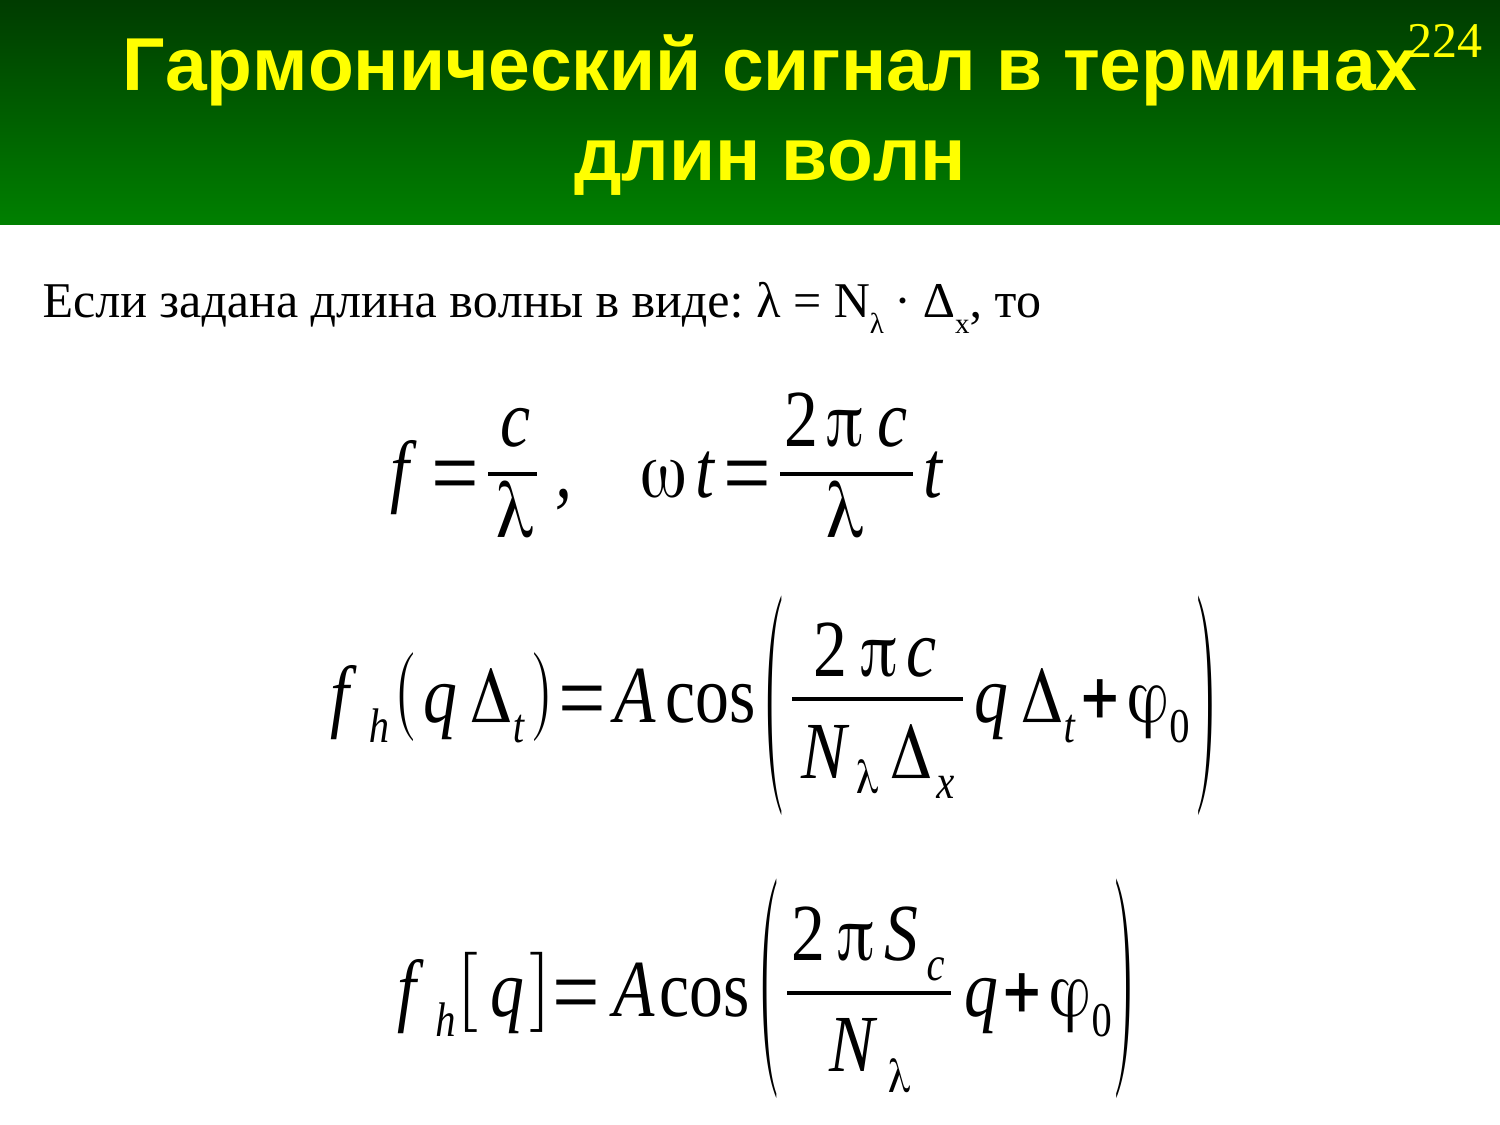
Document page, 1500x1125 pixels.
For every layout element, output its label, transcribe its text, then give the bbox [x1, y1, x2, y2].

chart [360, 375, 963, 544]
text_box Если задана длина волны в виде: λ = Nλ · Δx, то [27, 259, 1057, 347]
chart [367, 874, 1155, 1104]
title Гармонический сигнал в терминах длин волн [100, 7, 1441, 204]
chart [301, 590, 1234, 820]
